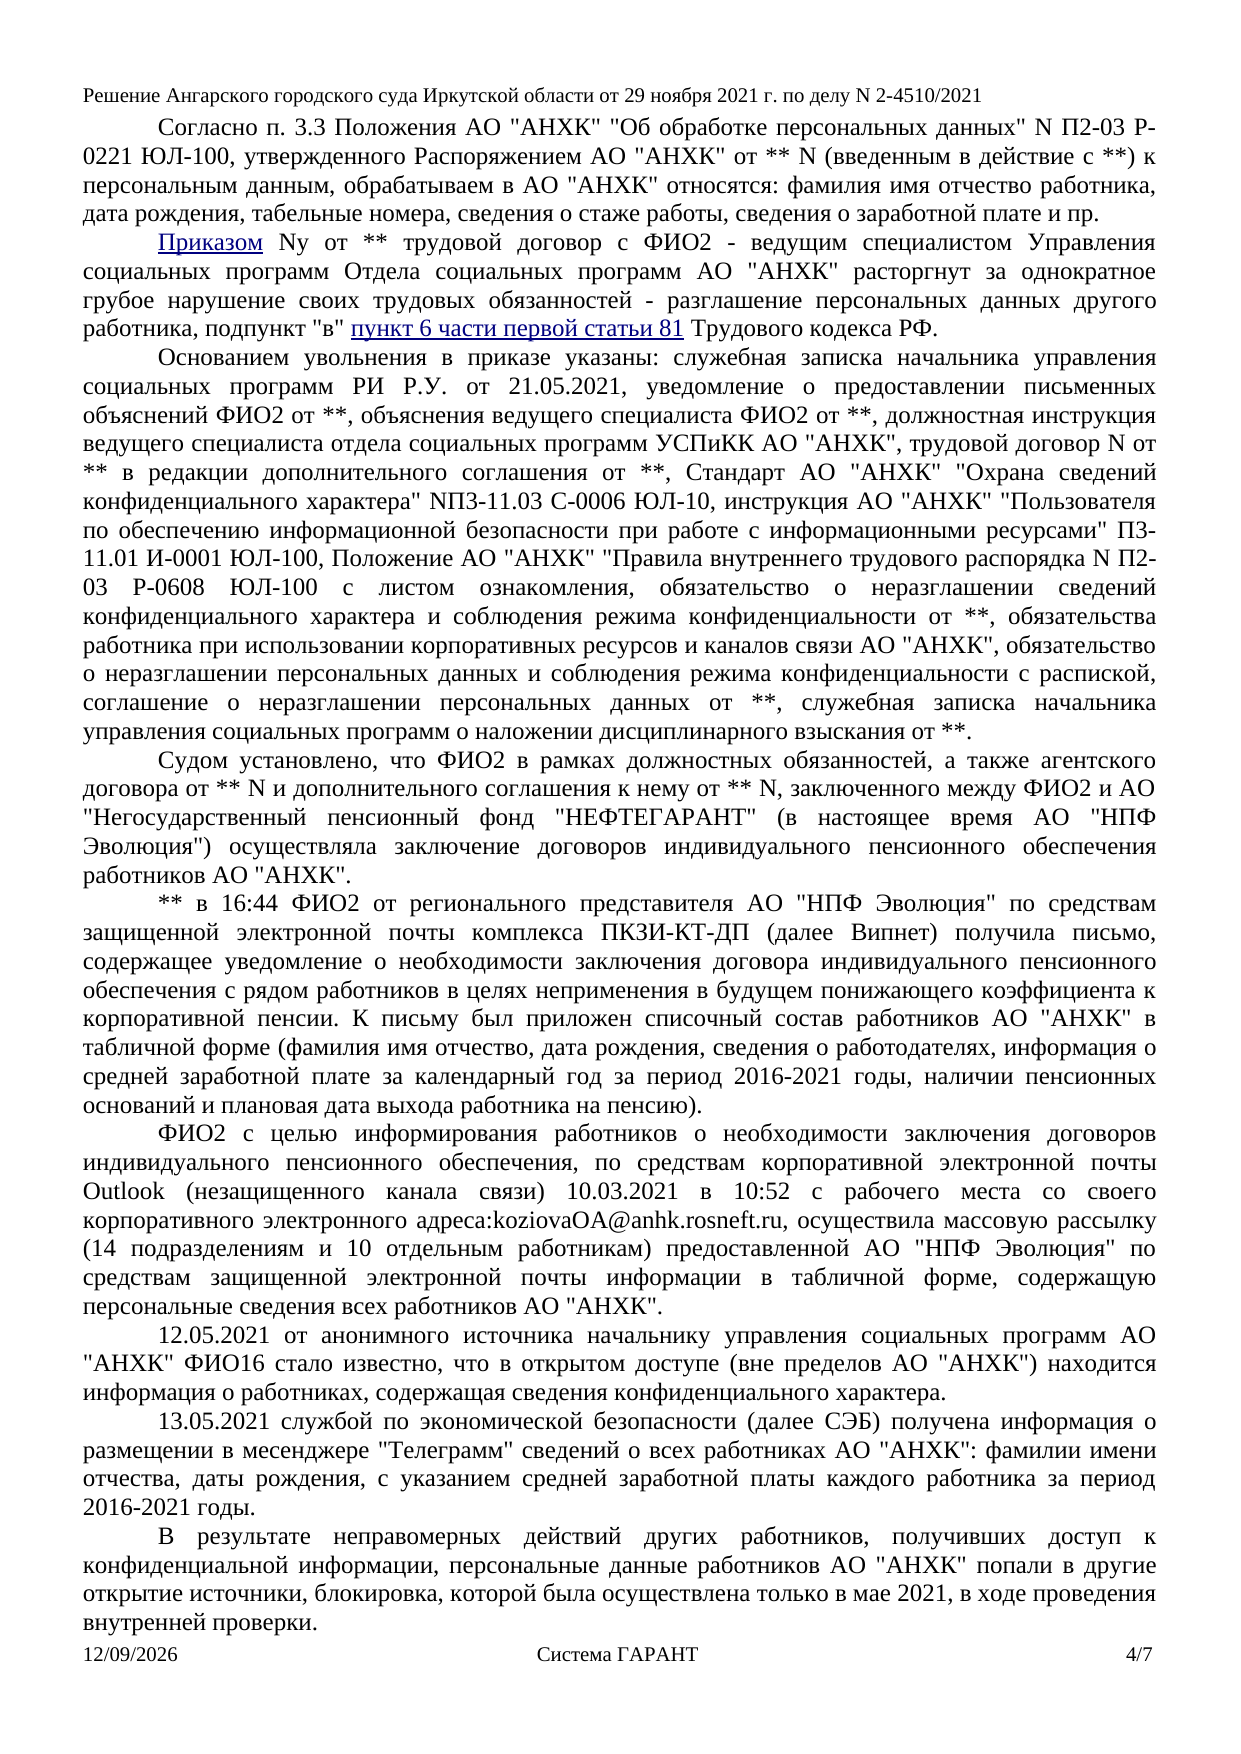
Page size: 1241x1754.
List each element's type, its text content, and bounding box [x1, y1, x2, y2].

text Согласно п. 3.3 Положения АО "АНХК" "Об обработке персональных данных" N П2-03 Р-0221 ЮЛ-100, утвержденного Распоряжением АО "АНХК" от ** N (введенным в действие с **) к персональным данным, обрабатываем в АО "АНХК" относятся: фамилия имя отчество работника, дата рождения, табельные номера, сведения о стаже работы, сведения о заработной плате и пр. [83, 112, 1157, 227]
text В результате неправомерных действий других работников, получивших доступ к конфиденциальной информации, персональные данные работников АО "АНХК" попали в другие открытие источники, блокировка, которой была осуществлена только в мае 2021, в ходе проведения внутренней проверки. [83, 1521, 1157, 1636]
text Основанием увольнения в приказе указаны: служебная записка начальника управления социальных программ РИ Р.У. от 21.05.2021, уведомление о предоставлении письменных объяснений ФИО2 от **, объяснения ведущего специалиста ФИО2 от **, должностная инструкция ведущего специалиста отдела социальных программ УСПиКК АО "АНХК", трудовой договор N от ** в редакции дополнительного соглашения от **, Стандарт АО "АНХК" "Охрана сведений конфиденциального характера" NП3-11.03 С-0006 ЮЛ-10, инструкция АО "АНХК" "Пользователя по обеспечению информационной безопасности при работе с информационными ресурсами" П3-11.01 И-0001 ЮЛ-100, Положение АО "АНХК" "Правила внутреннего трудового распорядка N П2-03 Р-0608 ЮЛ-100 с листом ознакомления, обязательство о неразглашении сведений конфиденциального характера и соблюдения режима конфиденциальности от **, обязательства работника при использовании корпоративных ресурсов и каналов связи АО "АНХК", обязательство о неразглашении персональных данных и соблюдения режима конфиденциальности с распиской, соглашение о неразглашении персональных данных от **, служебная записка начальника управления социальных программ о наложении дисциплинарного взыскания от **. [83, 342, 1157, 745]
text 13.05.2021 службой по экономической безопасности (далее СЭБ) получена информация о размещении в месенджере "Телеграмм" сведений о всех работниках АО "АНХК": фамилии имени отчества, даты рождения, с указанием средней заработной платы каждого работника за период 2016-2021 годы. [83, 1406, 1157, 1521]
text ФИО2 с целью информирования работников о необходимости заключения договоров индивидуального пенсионного обеспечения, по средствам корпоративной электронной почты Outlook (незащищенного канала связи) 10.03.2021 в 10:52 с рабочего места со своего корпоративного электронного адреса:koziovaOA@anhk.rosneft.ru, осуществила массовую рассылку (14 подразделениям и 10 отдельным работникам) предоставленной АО "НПФ Эволюция" по средствам защищенной электронной почты информации в табличной форме, содержащую персональные сведения всех работников АО "АНХК". [83, 1118, 1157, 1320]
text ** в 16:44 ФИО2 от регионального представителя АО "НПФ Эволюция" по средствам защищенной электронной почты комплекса ПКЗИ-КТ-ДП (далее Випнет) получила письмо, содержащее уведомление о необходимости заключения договора индивидуального пенсионного обеспечения с рядом работников в целях неприменения в будущем понижающего коэффициента к корпоративной пенсии. К письму был приложен списочный состав работников АО "АНХК" в табличной форме (фамилия имя отчество, дата рождения, сведения о работодателях, информация о средней заработной плате за календарный год за период 2016-2021 годы, наличии пенсионных оснований и плановая дата выхода работника на пенсию). [83, 888, 1157, 1118]
text Приказом Nу от ** трудовой договор с ФИО2 - ведущим специалистом Управления социальных программ Отдела социальных программ АО "АНХК" расторгнут за однократное грубое нарушение своих трудовых обязанностей - разглашение персональных данных другого работника, подпункт "в" пункт 6 части первой статьи 81 Трудового кодекса РФ. [83, 227, 1157, 342]
text 12.05.2021 от анонимного источника начальнику управления социальных программ АО "АНХК" ФИО16 стало известно, что в открытом доступе (вне пределов АО "АНХК") находится информация о работниках, содержащая сведения конфиденциального характера. [83, 1320, 1157, 1406]
text Судом установлено, что ФИО2 в рамках должностных обязанностей, а также агентского договора от ** N и дополнительного соглашения к нему от ** N, заключенного между ФИО2 и АО "Негосударственный пенсионный фонд "НЕФТЕГАРАНТ" (в настоящее время АО "НПФ Эволюция") осуществляла заключение договоров индивидуального пенсионного обеспечения работников АО "АНХК". [83, 745, 1157, 888]
